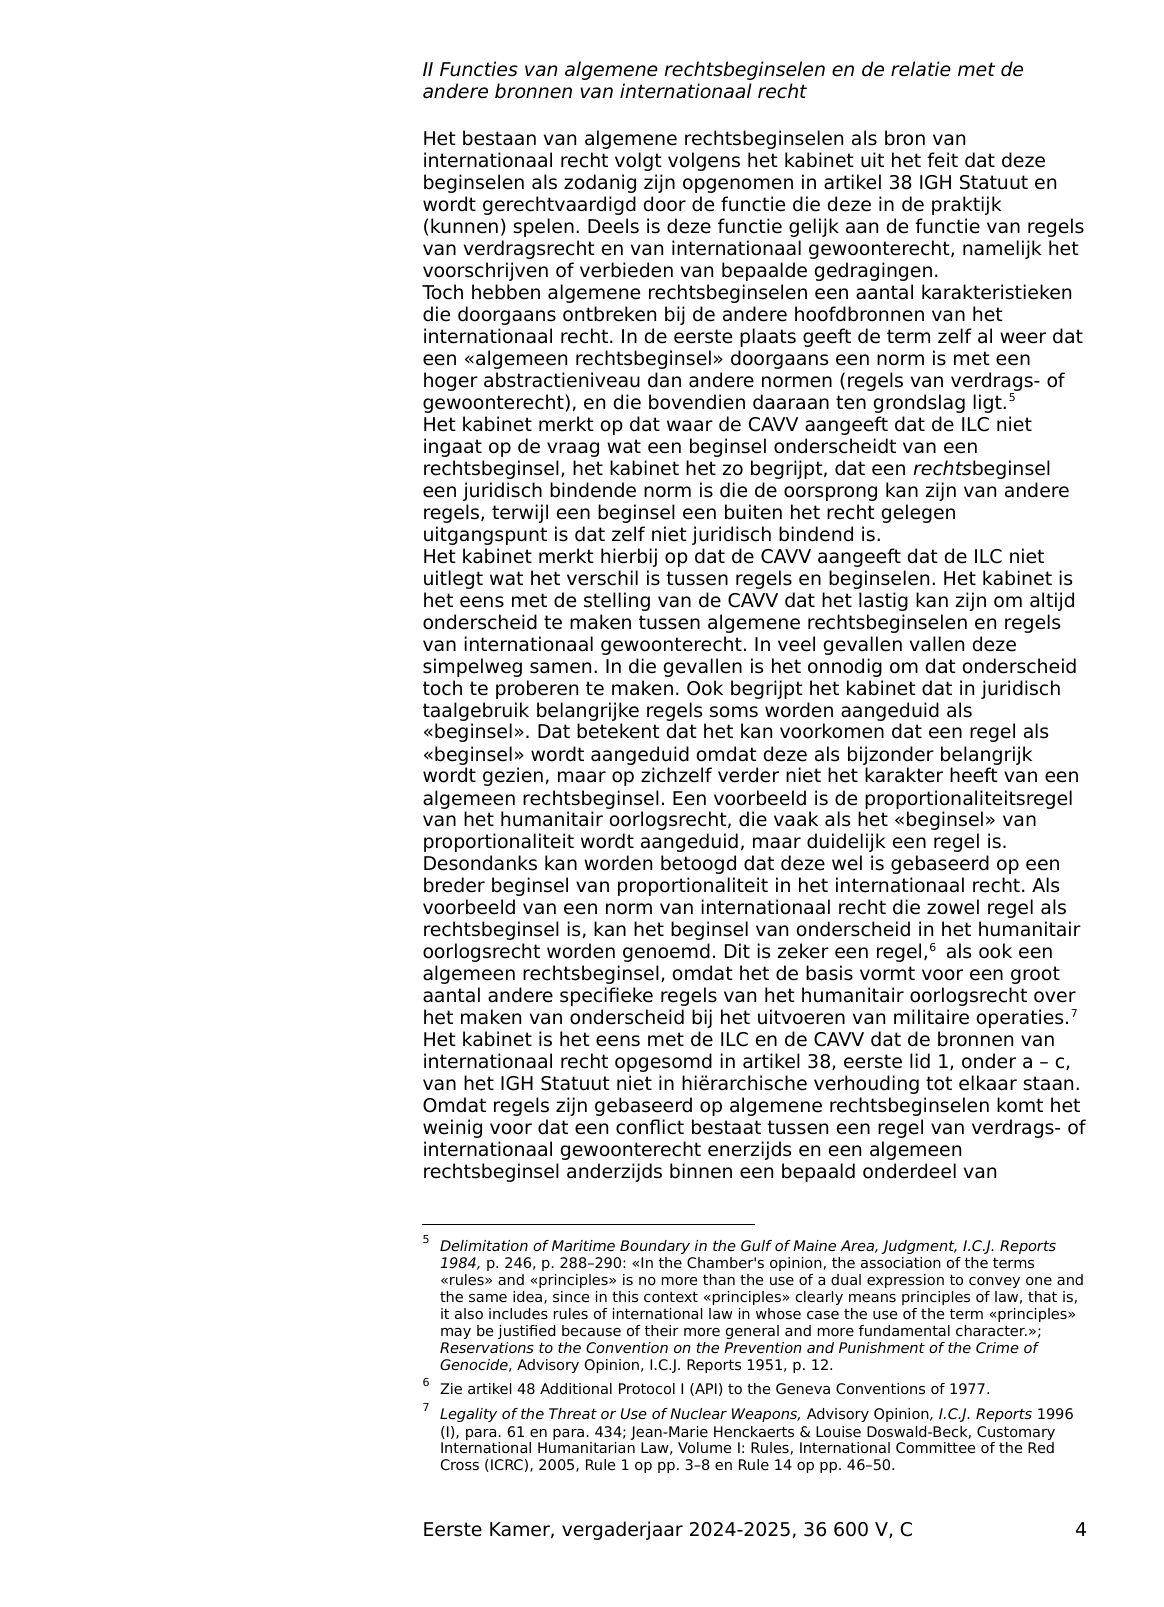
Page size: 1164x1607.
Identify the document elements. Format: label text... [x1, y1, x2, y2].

text Zie artikel 48 Additional Protocol I (API) to the Geneva Conventions of 1977. [422, 1377, 1087, 1399]
text Delimitation of Maritime Boundary in the Gulf of Maine Area, Judgment, I.C.J. Reports 1984, p. 246, p. 288–290: «In the Chamber's opinion, the association of the terms «rules» and «principles» is no more than the use of a dual expression to convey one and the same idea, since in this context «principles» clearly means principles of law, that is, it also includes rules of international law in whose case the use of the term «principles» may be justified because of their more general and more fundamental character.»; Reservations to the Convention on the Prevention and Punishment of the Crime of Genocide, Advisory Opinion, I.C.J. Reports 1951, p. 12. [422, 1233, 1087, 1374]
text Het kabinet merkt hierbij op dat de CAVV aangeeft dat de ILC niet uitlegt wat het verschil is tussen regels en beginselen. Het kabinet is het eens met de stelling van de CAVV dat het lastig kan zijn om altijd onderscheid te maken tussen algemene rechtsbeginselen en regels van internationaal gewoonterecht. In veel gevallen vallen deze simpelweg samen. In die gevallen is het onnodig om dat onderscheid toch te proberen te maken. Ook begrijpt het kabinet dat in juridisch taalgebruik belangrijke regels soms worden aangeduid als «beginsel». Dat betekent dat het kan voorkomen dat een regel als «beginsel» wordt aangeduid omdat deze als bijzonder belangrijk wordt gezien, maar op zichzelf verder niet het karakter heeft van een algemeen rechtsbeginsel. Een voorbeeld is de proportionaliteitsregel van het humanitair oorlogsrecht, die vaak als het «beginsel» van proportionaliteit wordt aangeduid, maar duidelijk een regel is. Desondanks kan worden betoogd dat deze wel is gebaseerd op een breder beginsel van proportionaliteit in het internationaal recht. Als voorbeeld van een norm van internationaal recht die zowel regel als rechtsbeginsel is, kan het beginsel van onderscheid in het humanitair oorlogsrecht worden genoemd. Dit is zeker een regel, als ook een algemeen rechtsbeginsel, omdat het de basis vormt voor een groot aantal andere specifieke regels van het humanitair oorlogsrecht over het maken van onderscheid bij het uitvoeren van militaire operaties. [422, 546, 1087, 1029]
text Het kabinet is het eens met de ILC en de CAVV dat de bronnen van internationaal recht opgesomd in artikel 38, eerste lid 1, onder a – c, van het IGH Statuut niet in hiërarchische verhouding tot elkaar staan. Omdat regels zijn gebaseerd op algemene rechtsbeginselen komt het weinig voor dat een conflict bestaat tussen een regel van verdrags- of internationaal gewoonterecht enerzijds en een algemeen rechtsbeginsel anderzijds binnen een bepaald onderdeel van [422, 1029, 1087, 1183]
text Toch hebben algemene rechtsbeginselen een aantal karakteristieken die doorgaans ontbreken bij de andere hoofdbronnen van het internationaal recht. In de eerste plaats geeft de term zelf al weer dat een «algemeen rechtsbeginsel» doorgaans een norm is met een hoger abstractieniveau dan andere normen (regels van verdrags- of gewoonterecht), en die bovendien daaraan ten grondslag ligt. [422, 282, 1087, 414]
subtitle II Functies van algemene rechtsbeginselen en de relatie met de andere bronnen van internationaal recht [422, 59, 1087, 103]
text Legality of the Threat or Use of Nuclear Weapons, Advisory Opinion, I.C.J. Reports 1996 (I), para. 61 en para. 434; Jean-Marie Henckaerts & Louise Doswald-Beck, Customary International Humanitarian Law, Volume I: Rules, International Committee of the Red Cross (ICRC), 2005, Rule 1 op pp. 3–8 en Rule 14 op pp. 46–50. [422, 1402, 1087, 1474]
text Het bestaan van algemene rechtsbeginselen als bron van internationaal recht volgt volgens het kabinet uit het feit dat deze beginselen als zodanig zijn opgenomen in artikel 38 IGH Statuut en wordt gerechtvaardigd door de functie die deze in de praktijk (kunnen) spelen. Deels is deze functie gelijk aan de functie van regels van verdragsrecht en van internationaal gewoonterecht, namelijk het voorschrijven of verbieden van bepaalde gedragingen. [422, 128, 1087, 282]
text Het kabinet merkt op dat waar de CAVV aangeeft dat de ILC niet ingaat op de vraag wat een beginsel onderscheidt van een rechtsbeginsel, het kabinet het zo begrijpt, dat een rechtsbeginsel een juridisch bindende norm is die de oorsprong kan zijn van andere regels, terwijl een beginsel een buiten het recht gelegen uitgangspunt is dat zelf niet juridisch bindend is. [422, 414, 1087, 546]
